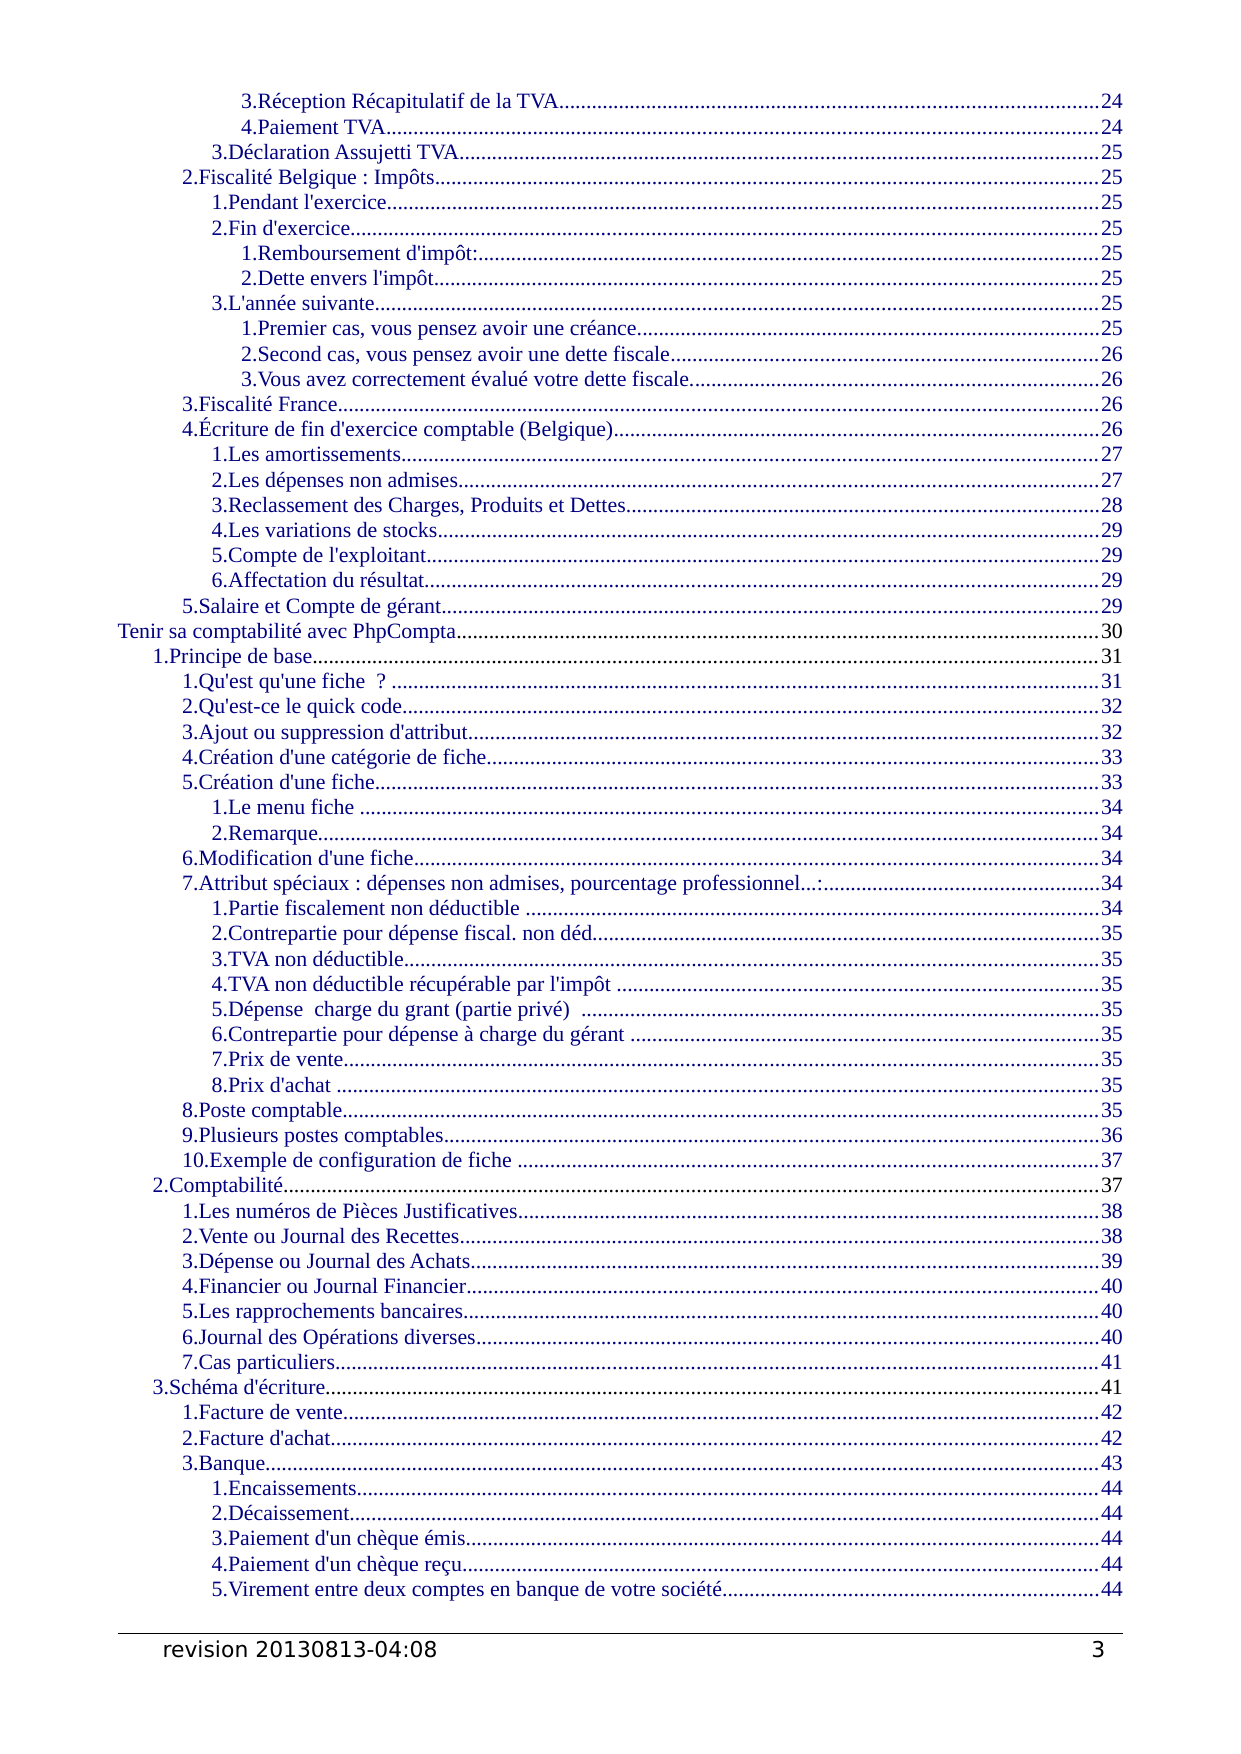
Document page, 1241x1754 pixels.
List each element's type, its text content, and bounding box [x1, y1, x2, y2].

text 4.Paiement TVA 24 [235, 114, 1123, 139]
text 3.Ajout ou suppression d'attribut 32 [176, 719, 1123, 744]
text 1.Remboursement d'impôt: 25 [235, 240, 1123, 265]
text 1.Facture de vente 42 [176, 1399, 1123, 1424]
text 7.Prix de vente 35 [206, 1046, 1123, 1072]
text 3.L'année suivante 25 [206, 290, 1123, 315]
text 6.Contrepartie pour dépense à charge du gérant 35 [206, 1021, 1123, 1046]
text 1.Principe de base 31 [147, 643, 1123, 668]
text 5.Compte de l'exploitant 29 [206, 542, 1123, 567]
text 5.Création d'une fiche 33 [176, 769, 1123, 794]
text 3.Déclaration Assujetti TVA 25 [206, 139, 1123, 164]
text 3.Reclassement des Charges, Produits et Dettes 28 [206, 492, 1123, 517]
text 4.Financier ou Journal Financier 40 [176, 1273, 1123, 1298]
text 2.Qu'est-ce le quick code 32 [176, 693, 1123, 719]
text Tenir sa comptabilité avec PhpCompta 30 [117, 618, 1123, 643]
text 1.Les amortissements 27 [206, 441, 1123, 467]
text 5.Virement entre deux comptes en banque de votre société 44 [206, 1576, 1123, 1601]
text 3.Paiement d'un chèque émis 44 [206, 1525, 1123, 1551]
text 10.Exemple de configuration de fiche 37 [176, 1147, 1123, 1172]
text 1.Qu'est qu'une fiche ? 31 [176, 668, 1123, 693]
text 3.Fiscalité France 26 [176, 391, 1123, 416]
text 2.Facture d'achat 42 [176, 1424, 1123, 1450]
text 5.Les rapprochements bancaires 40 [176, 1298, 1123, 1324]
text 4.Écriture de fin d'exercice comptable (Belgique) 26 [176, 416, 1123, 441]
text 4.Les variations de stocks 29 [206, 517, 1123, 542]
text 3.Vous avez correctement évalué votre dette fiscale. 26 [235, 366, 1123, 391]
text 4.Création d'une catégorie de fiche 33 [176, 744, 1123, 769]
text 4.Paiement d'un chèque reçu 44 [206, 1551, 1123, 1576]
text 3.Dépense ou Journal des Achats 39 [176, 1248, 1123, 1273]
text 1.Premier cas, vous pensez avoir une créance. 25 [235, 315, 1123, 341]
text 2.Fin d'exercice 25 [206, 214, 1123, 240]
text 6.Affectation du résultat 29 [206, 567, 1123, 593]
text 2.Les dépenses non admises 27 [206, 467, 1123, 492]
text 2.Dette envers l'impôt 25 [235, 265, 1123, 290]
text 1.Pendant l'exercice 25 [206, 189, 1123, 214]
text 1.Encaissements 44 [206, 1475, 1123, 1500]
text 5.Dépense charge du grant (partie privé) 35 [206, 996, 1123, 1021]
text 4.TVA non déductible récupérable par l'impôt 35 [206, 971, 1123, 996]
text 2.Remarque 34 [206, 819, 1123, 845]
text 1.Les numéros de Pièces Justificatives 38 [176, 1198, 1123, 1223]
text 2.Décaissement 44 [206, 1500, 1123, 1525]
text 1.Le menu fiche 34 [206, 794, 1123, 819]
text 5.Salaire et Compte de gérant 29 [176, 593, 1123, 618]
text 2.Vente ou Journal des Recettes 38 [176, 1223, 1123, 1248]
text 3.Réception Récapitulatif de la TVA 24 [235, 88, 1123, 114]
text 6.Modification d'une fiche 34 [176, 845, 1123, 870]
text 2.Second cas, vous pensez avoir une dette fiscale 26 [235, 341, 1123, 366]
text 8.Prix d'achat 35 [206, 1072, 1123, 1097]
text 8.Poste comptable 35 [176, 1097, 1123, 1122]
text 7.Cas particuliers 41 [176, 1349, 1123, 1374]
text 1.Partie fiscalement non déductible 34 [206, 895, 1123, 920]
text 2.Fiscalité Belgique : Impôts 25 [176, 164, 1123, 189]
text 2.Comptabilité 37 [147, 1172, 1123, 1198]
text 7.Attribut spéciaux : dépenses non admises, pourcentage professionnel...: 34 [176, 870, 1123, 895]
text 6.Journal des Opérations diverses 40 [176, 1324, 1123, 1349]
text 3.Schéma d'écriture 41 [147, 1374, 1123, 1399]
text 3.TVA non déductible 35 [206, 946, 1123, 971]
text 9.Plusieurs postes comptables 36 [176, 1122, 1123, 1147]
text 2.Contrepartie pour dépense fiscal. non déd. 35 [206, 920, 1123, 946]
text 3.Banque 43 [176, 1450, 1123, 1475]
